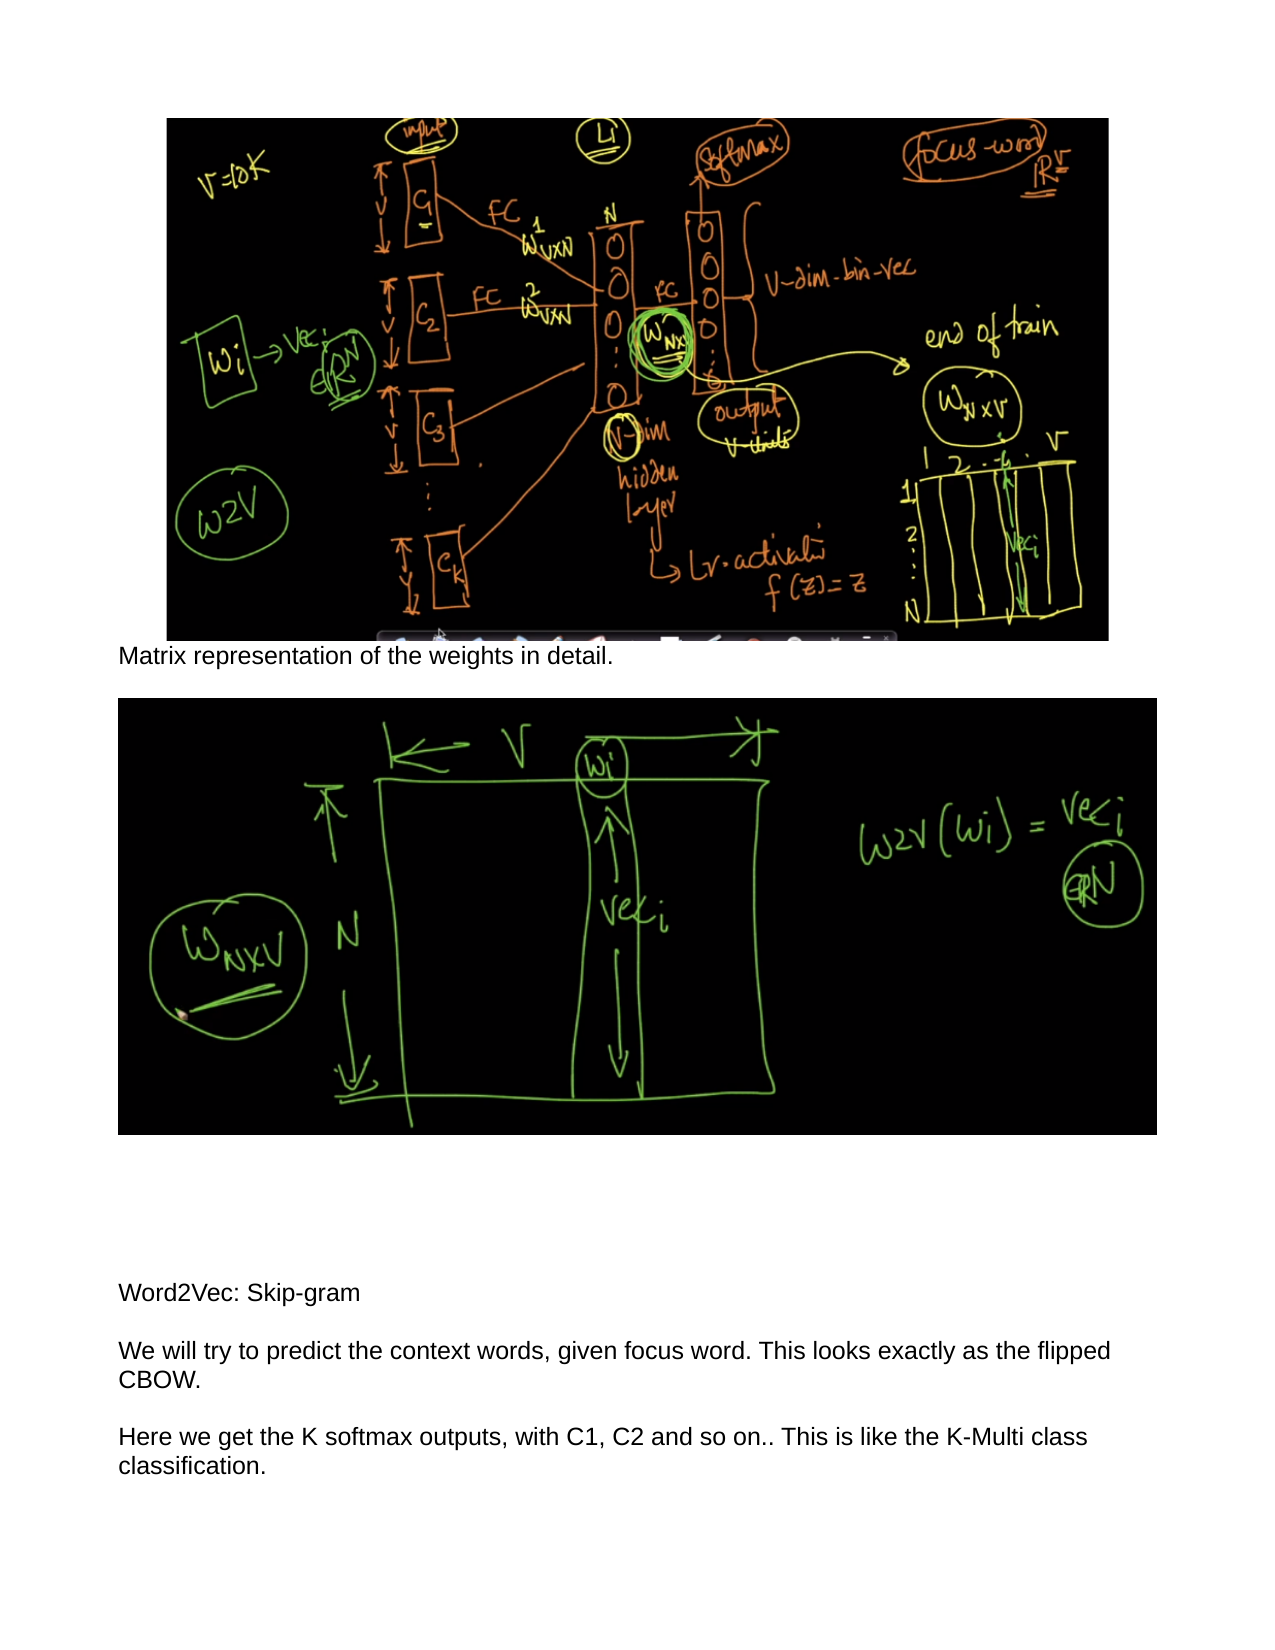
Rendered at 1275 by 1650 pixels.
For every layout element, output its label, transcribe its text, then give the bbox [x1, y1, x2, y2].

text Word2Vec: Skip-gram [118, 1278, 1157, 1307]
text We will try to predict the context words, given focus word. This looks exactly as the flipped CBOW. [118, 1336, 1157, 1393]
text Here we get the K softmax outputs, with C1, C2 and so on.. This is like the K-Multi class classification. [118, 1422, 1157, 1479]
text Matrix representation of the weights in detail. [118, 147, 1157, 669]
